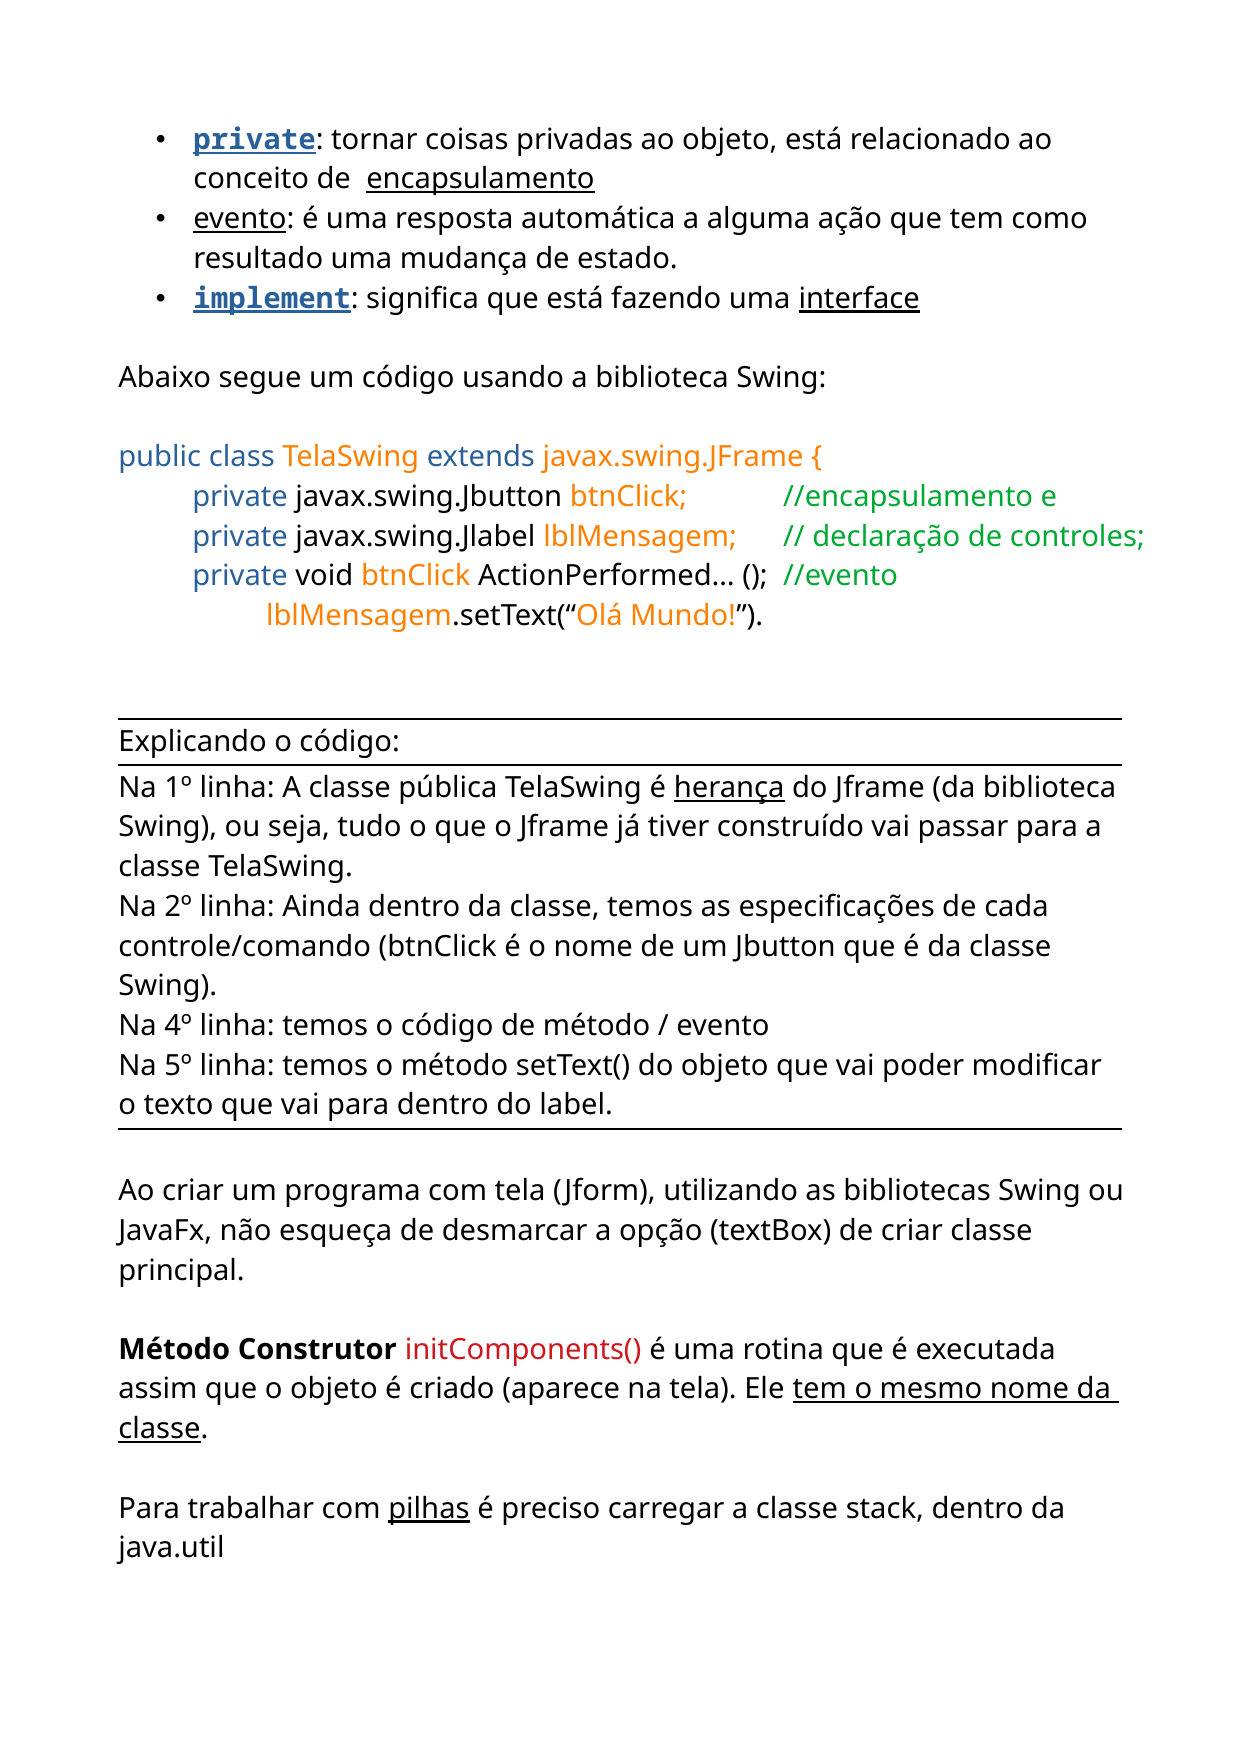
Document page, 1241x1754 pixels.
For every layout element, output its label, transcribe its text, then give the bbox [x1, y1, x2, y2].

text Explicando o código: [118, 720, 1122, 764]
text Abaixo segue um código usando a biblioteca Swing: [118, 356, 1122, 396]
text Na 1º linha: A classe pública TelaSwing é herança do Jframe (da biblioteca Swing), ou seja, tudo o que o Jframe já tiver construído vai passar para a classe TelaSwing. [118, 766, 1122, 885]
text Ao criar um programa com tela (Jform), utilizando as bibliotecas Swing ou JavaFx, não esqueça de desmarcar a opção (textBox) de criar classe principal. [118, 1169, 1157, 1288]
text private javax.swing.Jlabel lblMensagem; // declaração de controles; [118, 515, 1157, 555]
text Na 2º linha: Ainda dentro da classe, temos as especificações de cada controle/comando (btnClick é o nome de um Jbutton que é da classe Swing). [118, 885, 1122, 1004]
text Método Construtor initComponents() é uma rotina que é executada assim que o objeto é criado (aparece na tela). Ele tem o mesmo nome da classe. [118, 1328, 1122, 1447]
list private: tornar coisas privadas ao objeto, está relacionado ao conceito de encapsulamento [156, 118, 1122, 197]
text lblMensagem.setText(“Olá Mundo!”). [118, 594, 1122, 634]
text Na 4º linha: temos o código de método / evento [118, 1004, 1122, 1044]
text private javax.swing.Jbutton btnClick; //encapsulamento e [118, 475, 1122, 515]
text public class TelaSwing extends javax.swing.JFrame { [118, 436, 1122, 475]
text Para trabalhar com pilhas é preciso carregar a classe stack, dentro da java.util [118, 1487, 1134, 1566]
list evento: é uma resposta automática a alguma ação que tem como resultado uma mudança de estado. [156, 197, 1122, 277]
text Na 5º linha: temos o método setText() do objeto que vai poder modificar o texto que vai para dentro do label. [118, 1044, 1122, 1128]
list implement: significa que está fazendo uma interface [156, 277, 1122, 317]
text private void btnClick ActionPerformed… (); //evento [118, 555, 1122, 594]
